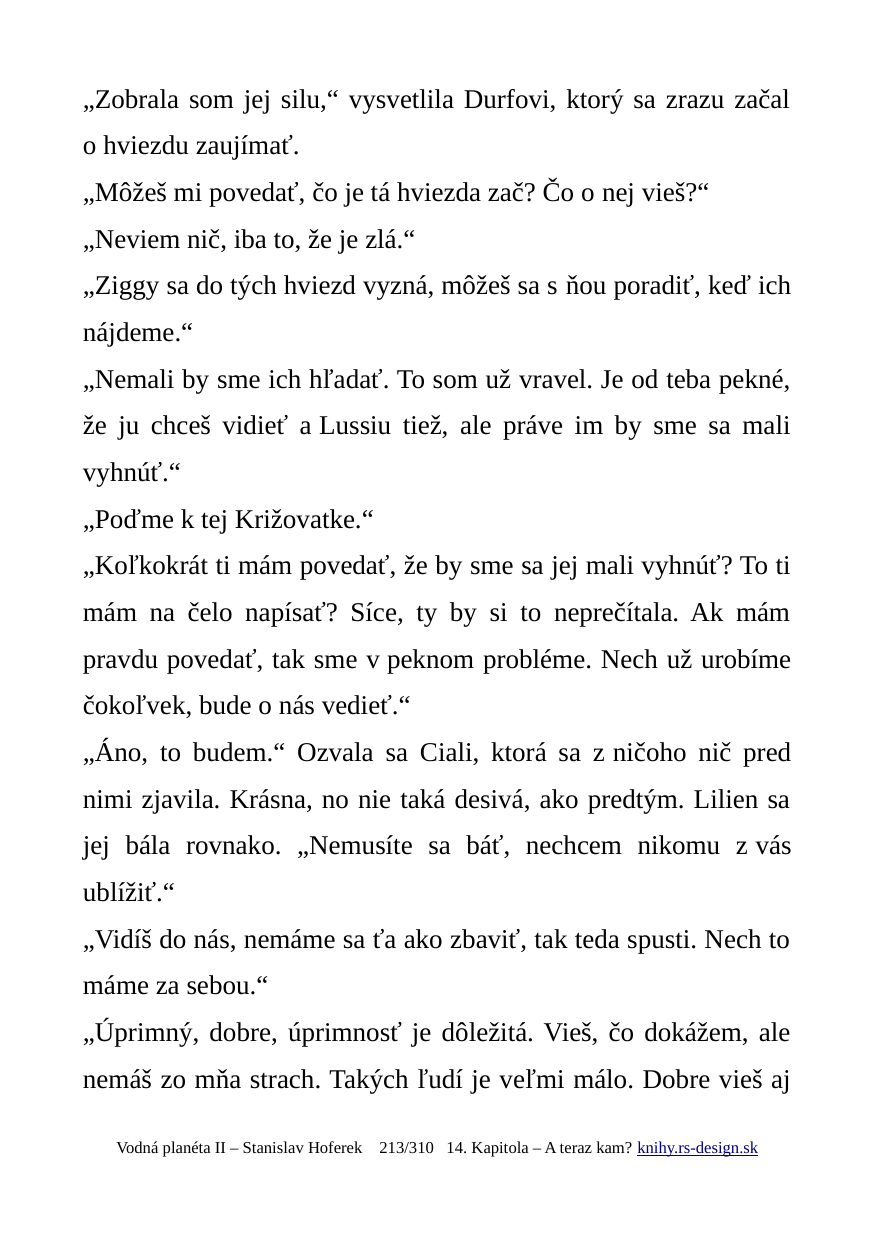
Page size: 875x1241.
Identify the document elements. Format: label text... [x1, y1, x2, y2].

text „Poďme k tej Križovatke.“ [83, 503, 791, 534]
text „Vidíš do nás, nemáme sa ťa ako zbaviť, tak teda spusti. Nech to máme za sebou.“ [83, 923, 791, 1001]
text „Áno, to budem.“ Ozvala sa Ciali, ktorá sa z ničoho nič pred nimi zjavila. Krásna, no nie taká desivá, ako predtým. Lilien sa jej bála rovnako. „Nemusíte sa báť, nechcem nikomu z vás ublížiť.“ [83, 736, 791, 907]
text „Nemali by sme ich hľadať. To som už vravel. Je od teba pekné, že ju chceš vidieť a Lussiu tiež, ale práve im by sme sa mali vyhnúť.“ [83, 363, 791, 487]
text „Zobrala som jej silu,“ vysvetlila Durfovi, ktorý sa zrazu začal o hviezdu zaujímať. [83, 83, 791, 161]
text „Úprimný, dobre, úprimnosť je dôležitá. Vieš, čo dokážem, ale nemáš zo mňa strach. Takých ľudí je veľmi málo. Dobre vieš aj [83, 1016, 791, 1094]
text „Koľkokrát ti mám povedať, že by sme sa jej mali vyhnúť? To ti mám na čelo napísať? Síce, ty by si to neprečítala. Ak mám pravdu povedať, tak sme v peknom probléme. Nech už urobíme čokoľvek, bude o nás vedieť.“ [83, 549, 791, 721]
text „Neviem nič, iba to, že je zlá.“ [83, 223, 791, 254]
text „Môžeš mi povedať, čo je tá hviezda zač? Čo o nej vieš?“ [83, 176, 791, 207]
text „Ziggy sa do tých hviezd vyzná, môžeš sa s ňou poradiť, keď ich nájdeme.“ [83, 269, 791, 347]
